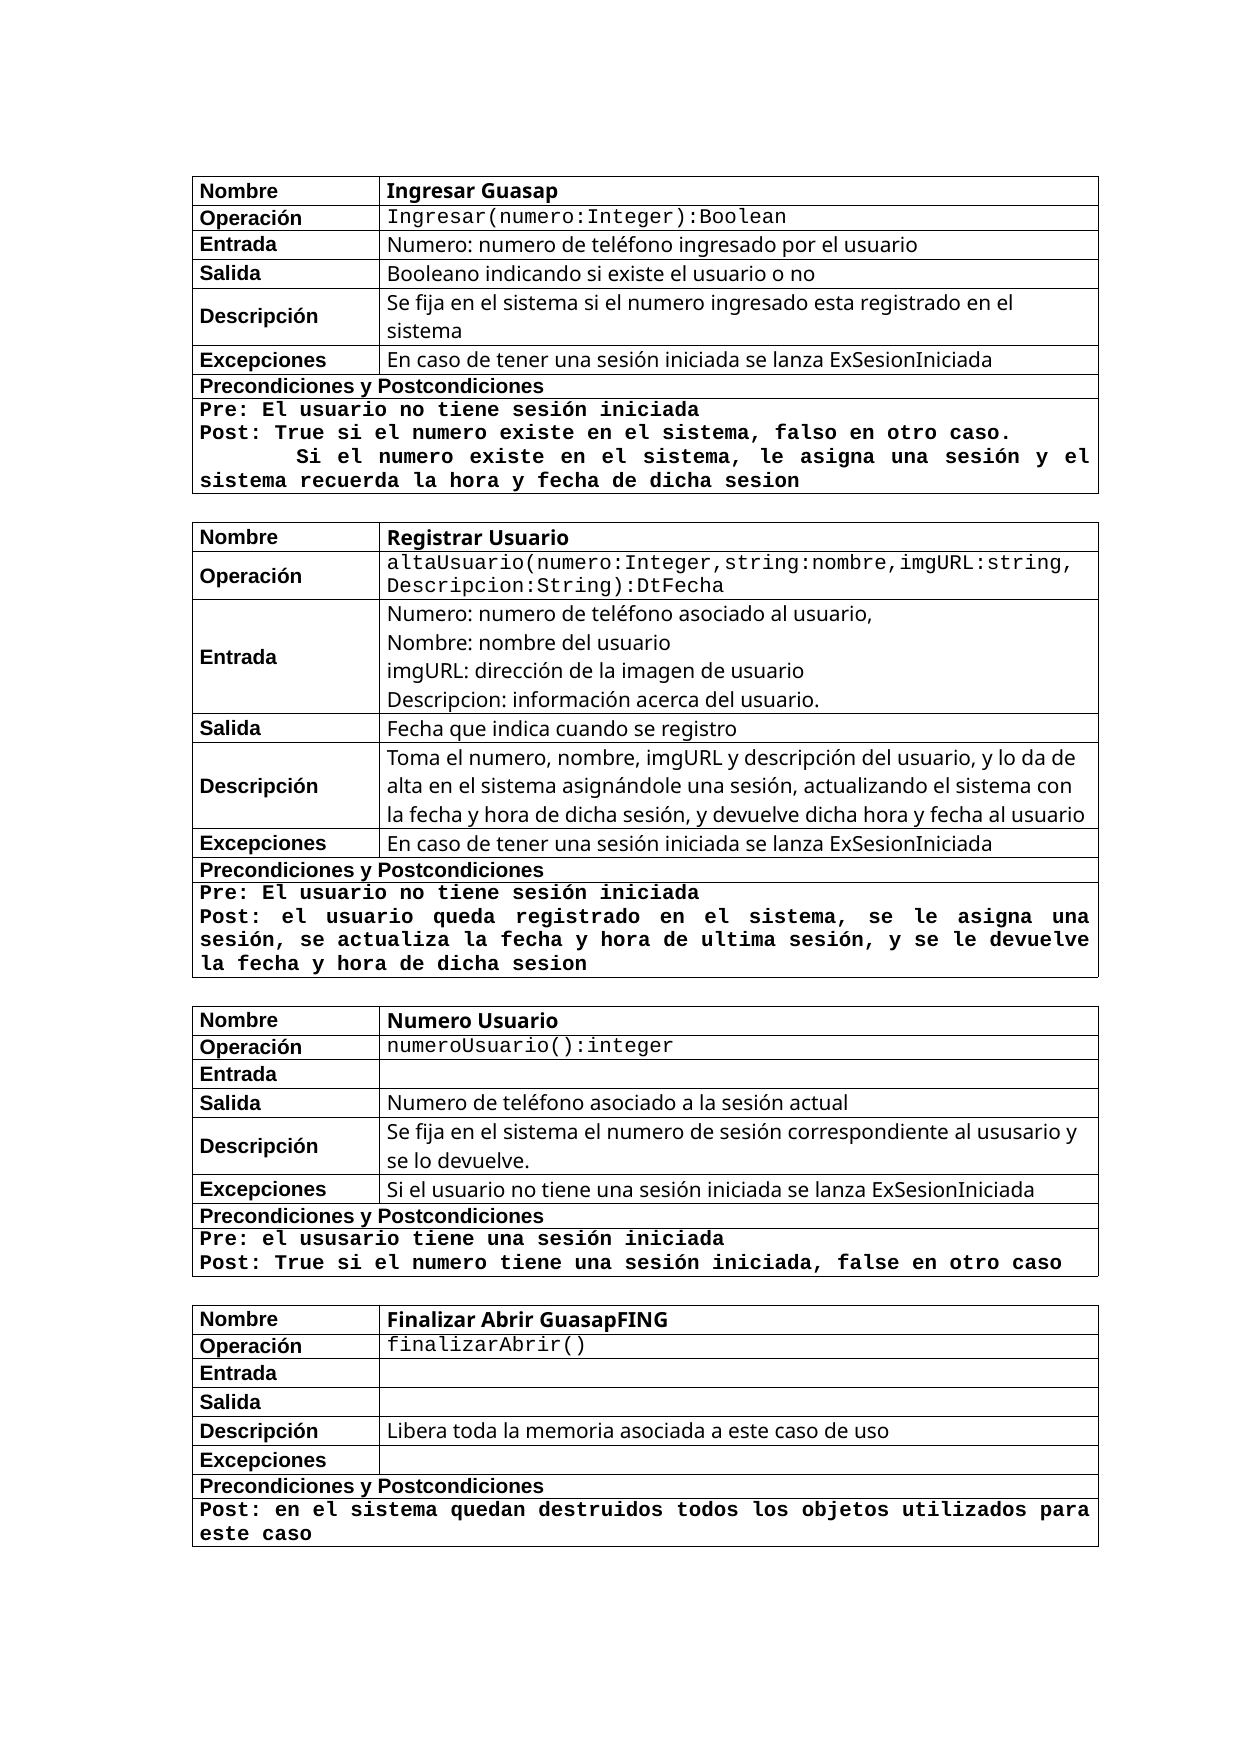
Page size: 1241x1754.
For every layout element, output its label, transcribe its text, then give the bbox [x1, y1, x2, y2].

table_cell Ingresar(numero:Integer):Boolean [380, 206, 1098, 229]
table_cell Excepciones [193, 1446, 379, 1474]
table_cell En caso de tener una sesión iniciada se lanza ExSesionIniciada [380, 346, 1098, 374]
table_cell Descripción [193, 289, 379, 345]
table_cell Precondiciones y Postcondiciones [193, 375, 1098, 398]
table_header Registrar Usuario [380, 523, 1098, 551]
table_cell Salida [193, 714, 379, 742]
table_cell Excepciones [193, 1175, 379, 1203]
table_cell Excepciones [193, 346, 379, 374]
table_cell Numero de teléfono asociado a la sesión actual [380, 1089, 1098, 1117]
table_header Nombre [193, 177, 379, 205]
table_cell Pre: El usuario no tiene sesión iniciada Post: el usuario queda registrado en el sistema, se le asigna una sesión, se actualiza la fecha y hora de ultima sesión, y se le devuelve la fecha y hora de dicha sesion [193, 883, 1098, 977]
table_cell Pre: El usuario no tiene sesión iniciada Post: True si el numero existe en el sistema, falso en otro caso. Si el numero existe en el sistema, le asigna una sesión y el sistema recuerda la hora y fecha de dicha sesion [193, 399, 1098, 493]
table_cell finalizarAbrir() [380, 1335, 1098, 1358]
table_cell Si el usuario no tiene una sesión iniciada se lanza ExSesionIniciada [380, 1175, 1098, 1203]
table_cell Salida [193, 260, 379, 287]
table_cell Libera toda la memoria asociada a este caso de uso [380, 1417, 1098, 1445]
table_cell Post: en el sistema quedan destruidos todos los objetos utilizados para este caso [193, 1499, 1098, 1546]
table_header Nombre [193, 1306, 379, 1333]
table_cell Descripción [193, 1417, 379, 1445]
table_cell Salida [193, 1089, 379, 1117]
table_cell [380, 1060, 1098, 1088]
table_cell Pre: el ususario tiene una sesión iniciada Post: True si el numero tiene una sesión iniciada, false en otro caso [193, 1229, 1098, 1276]
table_header Numero Usuario [380, 1007, 1098, 1034]
table_cell Entrada [193, 1060, 379, 1088]
table_cell Operación [193, 206, 379, 229]
table_cell Toma el numero, nombre, imgURL y descripción del usuario, y lo da de alta en el sistema asignándole una sesión, actualizando el sistema con la fecha y hora de dicha sesión, y devuelve dicha hora y fecha al usuario [380, 743, 1098, 828]
table_cell [380, 1359, 1098, 1387]
table_cell Se fija en el sistema si el numero ingresado esta registrado en el sistema [380, 289, 1098, 345]
table_cell Operación [193, 552, 379, 599]
table_cell Entrada [193, 600, 379, 713]
table_cell Entrada [193, 231, 379, 258]
table_cell Descripción [193, 1118, 379, 1174]
table_cell Salida [193, 1388, 379, 1416]
table_cell Fecha que indica cuando se registro [380, 714, 1098, 742]
table_cell Operación [193, 1036, 379, 1059]
table_cell [380, 1446, 1098, 1474]
table_cell Se fija en el sistema el numero de sesión correspondiente al ususario y se lo devuelve. [380, 1118, 1098, 1174]
table_header Nombre [193, 523, 379, 551]
table_cell Entrada [193, 1359, 379, 1387]
table_cell [380, 1388, 1098, 1416]
table_cell Precondiciones y Postcondiciones [193, 1204, 1098, 1228]
table_cell Descripción [193, 743, 379, 828]
table_cell Operación [193, 1335, 379, 1358]
table_cell Booleano indicando si existe el usuario o no [380, 260, 1098, 287]
table_cell numeroUsuario():integer [380, 1036, 1098, 1059]
table_cell Precondiciones y Postcondiciones [193, 1475, 1098, 1498]
table_cell altaUsuario(numero:Integer,string:nombre,imgURL:string, Descripcion:String):DtFecha [380, 552, 1098, 599]
table_cell Precondiciones y Postcondiciones [193, 858, 1098, 882]
table_cell Numero: numero de teléfono ingresado por el usuario [380, 231, 1098, 258]
table_header Finalizar Abrir GuasapFING [380, 1306, 1098, 1333]
table_cell En caso de tener una sesión iniciada se lanza ExSesionIniciada [380, 829, 1098, 857]
table_header Nombre [193, 1007, 379, 1034]
table_cell Excepciones [193, 829, 379, 857]
table_cell Numero: numero de teléfono asociado al usuario, Nombre: nombre del usuario imgURL: dirección de la imagen de usuario Descripcion: información acerca del usuario. [380, 600, 1098, 713]
table_header Ingresar Guasap [380, 177, 1098, 205]
